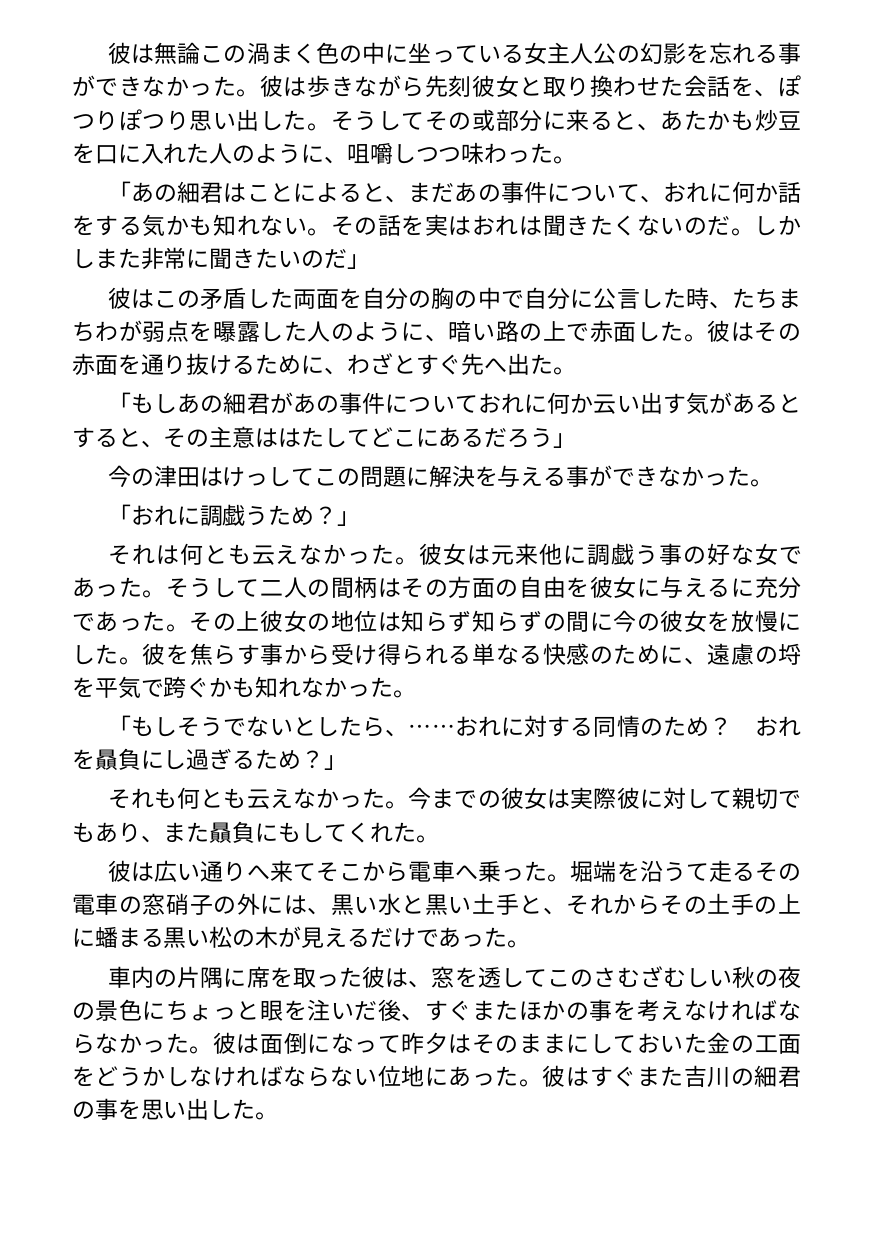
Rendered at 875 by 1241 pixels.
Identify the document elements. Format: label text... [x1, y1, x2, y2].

text 「もしあの細君があの事件についておれに何か云い出す気があるとすると、その主意ははたしてどこにあるだろう」 [72, 386, 802, 453]
text 彼はこの矛盾した両面を自分の胸の中で自分に公言した時、たちまちわが弱点を曝露した人のように、暗い路の上で赤面した。彼はその赤面を通り抜けるために、わざとすぐ先へ出た。 [72, 281, 802, 380]
text 彼は広い通りへ来てそこから電車へ乗った。堀端を沿うて走るその電車の窓硝子の外には、黒い水と黒い土手と、それからその土手の上に蟠まる黒い松の木が見えるだけであった。 [72, 854, 802, 953]
text 今の津田はけっしてこの問題に解決を与える事ができなかった。 [72, 458, 802, 492]
text 「あの細君はことによると、まだあの事件について、おれに何か話をする気かも知れない。その話を実はおれは聞きたくないのだ。しかしまた非常に聞きたいのだ」 [72, 175, 802, 274]
text 「もしそうでないとしたら、……おれに対する同情のため？ おれを贔負にし過ぎるため？」 [72, 709, 802, 775]
text 彼は無論この渦まく色の中に坐っている女主人公の幻影を忘れる事ができなかった。彼は歩きながら先刻彼女と取り換わせた会話を、ぽつりぽつり思い出した。そうしてその或部分に来ると、あたかも炒豆を口に入れた人のように、咀嚼しつつ味わった。 [72, 36, 802, 169]
text 車内の片隅に席を取った彼は、窓を透してこのさむざむしい秋の夜の景色にちょっと眼を注いだ後、すぐまたほかの事を考えなければならなかった。彼は面倒になって昨夕はそのままにしておいた金の工面をどうかしなければならない位地にあった。彼はすぐまた吉川の細君の事を思い出した。 [72, 959, 802, 1126]
text それは何とも云えなかった。彼女は元来他に調戯う事の好な女であった。そうして二人の間柄はその方面の自由を彼女に与えるに充分であった。その上彼女の地位は知らず知らずの間に今の彼女を放慢にした。彼を焦らす事から受け得られる単なる快感のために、遠慮の埒を平気で跨ぐかも知れなかった。 [72, 537, 802, 703]
text 「おれに調戯うため？」 [72, 498, 802, 531]
text それも何とも云えなかった。今までの彼女は実際彼に対して親切でもあり、また贔負にもしてくれた。 [72, 781, 802, 848]
